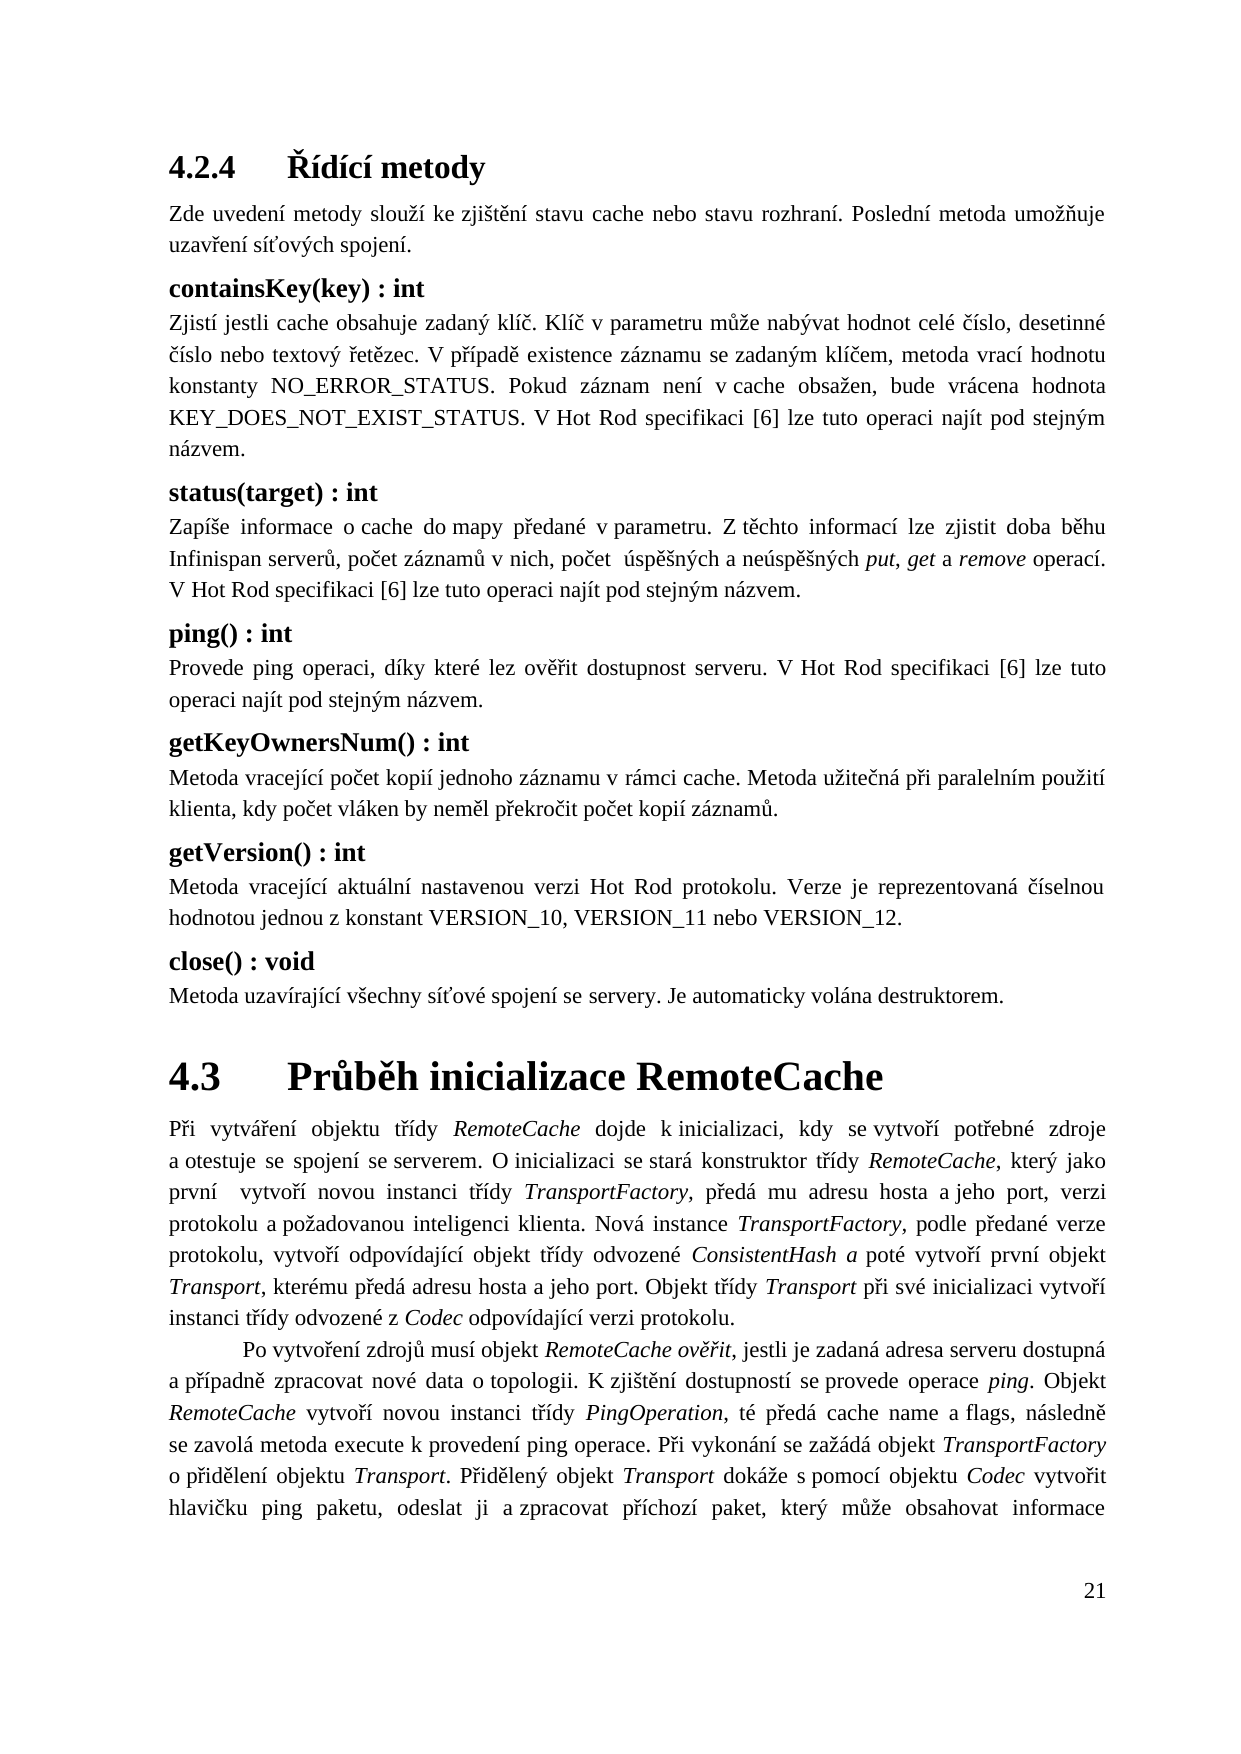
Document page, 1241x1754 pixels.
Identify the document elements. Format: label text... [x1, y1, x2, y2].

text Při vytváření objektu třídy RemoteCache dojde k inicializaci, kdy se vytvoří potřebné zdroje a otestuje se spojení se serverem. O inicializaci se stará konstruktor třídy RemoteCache, který jako první vytvoří novou instanci třídy TransportFactory, předá mu adresu hosta a jeho port, verzi protokolu a požadovanou inteligenci klienta. Nová instance TransportFactory, podle předané verze protokolu, vytvoří odpovídající objekt třídy odvozené ConsistentHash a poté vytvoří první objekt Transport, kterému předá adresu hosta a jeho port. Objekt třídy Transport při své inicializaci vytvoří instanci třídy odvozené z Codec odpovídající verzi protokolu. [169, 1115, 1106, 1331]
text Zapíše informace o cache do mapy předané v parametru. Z těchto informací lze zjistit doba běhu Infinispan serverů, počet záznamů v nich, počet úspěšných a neúspěšných put, get a remove operací. V Hot Rod specifikaci [6] lze tuto operaci najít pod stejným názvem. [169, 513, 1106, 603]
text Metoda vracející aktuální nastavenou verzi Hot Rod protokolu. Verze je reprezentovaná číselnou hodnotou jednou z konstant VERSION_10, VERSION_11 nebo VERSION_12. [169, 873, 1106, 931]
text containsKey(key) : int [169, 272, 1106, 303]
subtitle Řídící metody [169, 148, 1106, 186]
text Zde uvedení metody slouží ke zjištění stavu cache nebo stavu rozhraní. Poslední metoda umožňuje uzavření síťových spojení. [169, 200, 1106, 258]
text ping() : int [169, 617, 1106, 648]
text getKeyOwnersNum() : int [169, 726, 1106, 757]
subtitle Průběh inicializace RemoteCache [169, 1051, 1106, 1099]
text Po vytvoření zdrojů musí objekt RemoteCache ověřit, jestli je zadaná adresa serveru dostupná a případně zpracovat nové data o topologii. K zjištění dostupností se provede operace ping. Objekt RemoteCache vytvoří novou instanci třídy PingOperation, té předá cache name a flags, následně se zavolá metoda execute k provedení ping operace. Při vykonání se zažádá objekt TransportFactory o přidělení objektu Transport. Přidělený objekt Transport dokáže s pomocí objektu Codec vytvořit hlavičku ping paketu, odeslat ji a zpracovat příchozí paket, který může obsahovat informace [169, 1336, 1106, 1520]
text Zjistí jestli cache obsahuje zadaný klíč. Klíč v parametru může nabývat hodnot celé číslo, desetinné číslo nebo textový řetězec. V případě existence záznamu se zadaným klíčem, metoda vrací hodnotu konstanty NO_ERROR_STATUS. Pokud záznam není v cache obsažen, bude vrácena hodnota KEY_DOES_NOT_EXIST_STATUS. V Hot Rod specifikaci [6] lze tuto operaci najít pod stejným názvem. [169, 309, 1106, 462]
text Provede ping operaci, díky které lez ověřit dostupnost serveru. V Hot Rod specifikaci [6] lze tuto operaci najít pod stejným názvem. [169, 654, 1106, 712]
text Metoda vracející počet kopií jednoho záznamu v rámci cache. Metoda užitečná při paralelním použití klienta, kdy počet vláken by neměl překročit počet kopií záznamů. [169, 763, 1106, 821]
text status(target) : int [169, 476, 1106, 507]
text close() : void [169, 945, 1106, 976]
text Metoda uzavírající všechny síťové spojení se servery. Je automaticky volána destruktorem. [169, 982, 1106, 1009]
text getVersion() : int [169, 836, 1106, 867]
